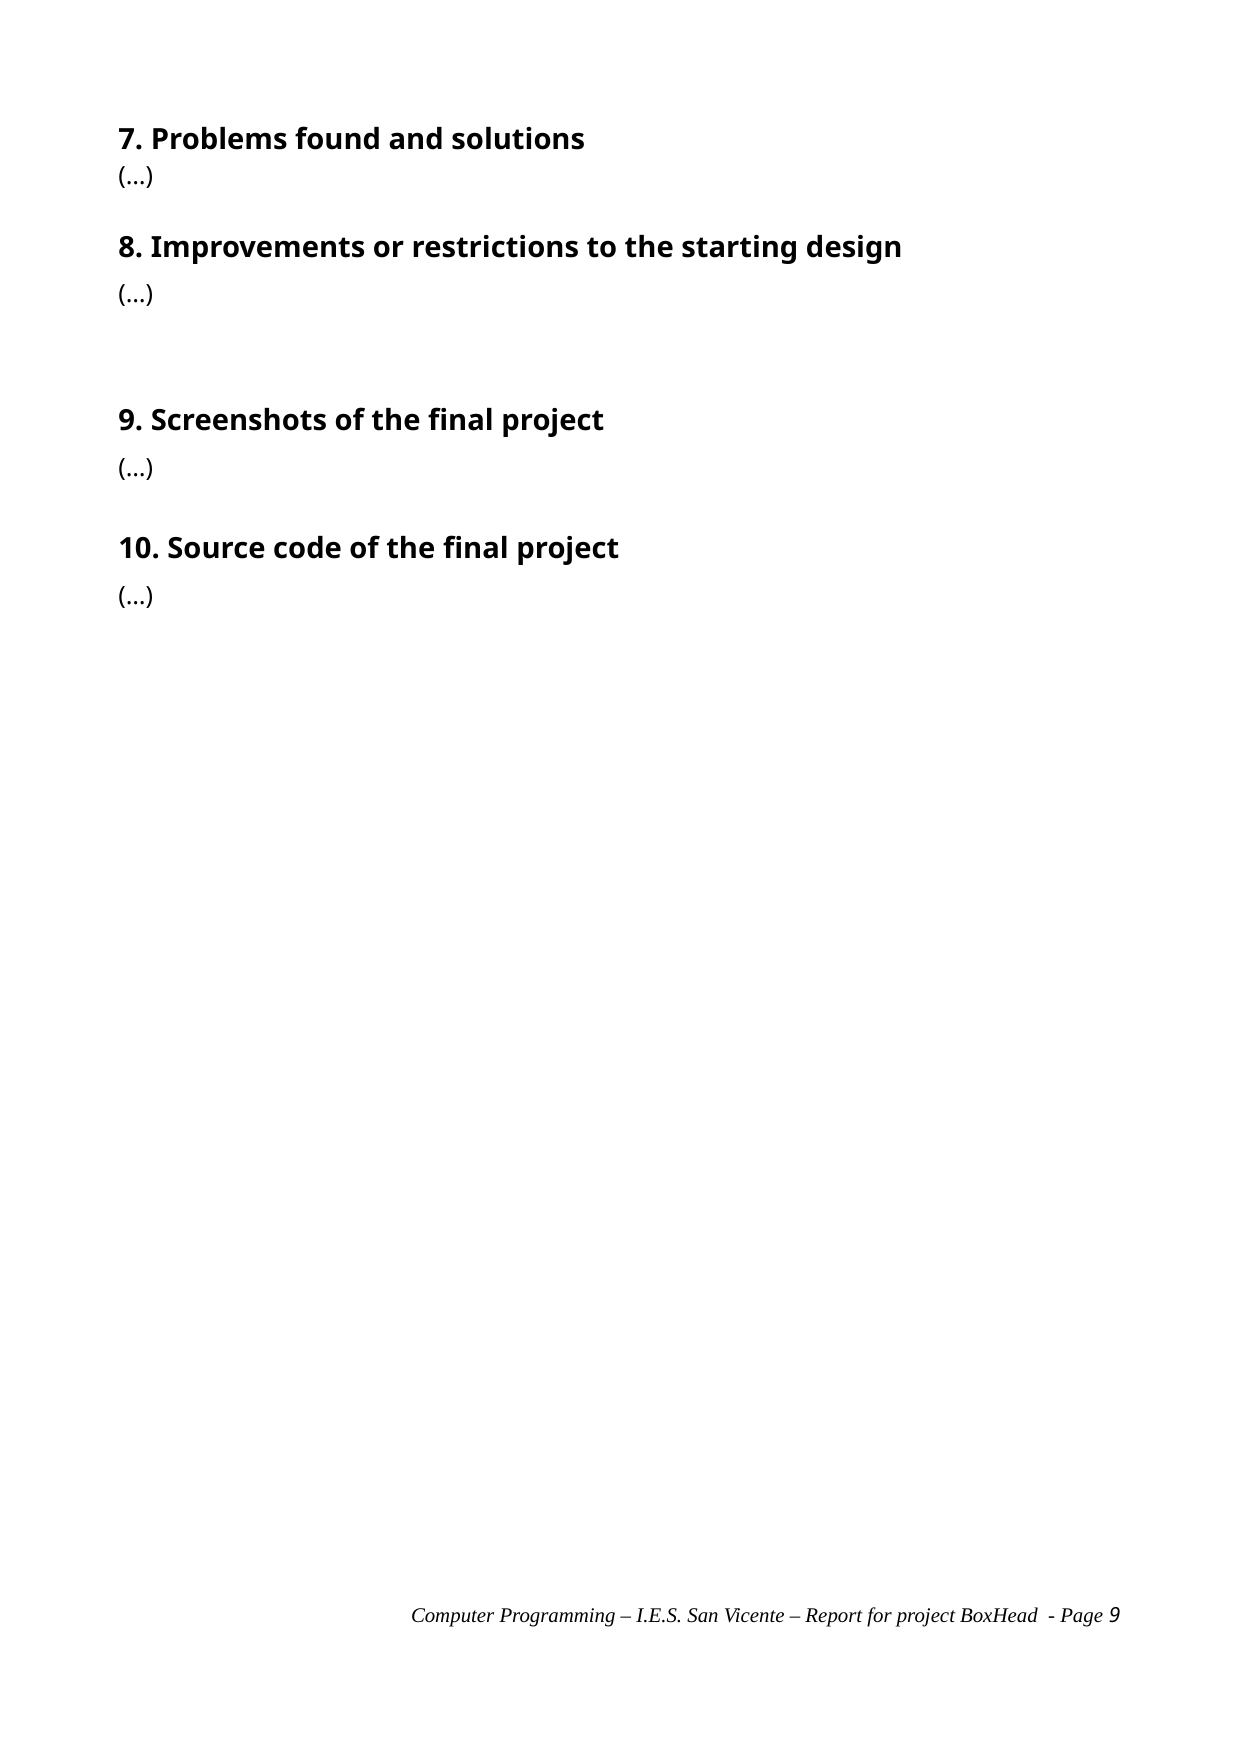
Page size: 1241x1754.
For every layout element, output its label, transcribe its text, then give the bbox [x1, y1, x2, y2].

text (…) [118, 578, 1122, 612]
subtitle 7. Problems found and solutions [118, 118, 1122, 158]
text (…) [118, 158, 1122, 192]
subtitle 9. Screenshots of the final project [118, 399, 1122, 439]
text (…) [118, 276, 1122, 310]
subtitle 10. Source code of the final project [118, 528, 1122, 567]
text (…) [118, 449, 1122, 483]
subtitle 8. Improvements or restrictions to the starting design [118, 226, 1122, 266]
